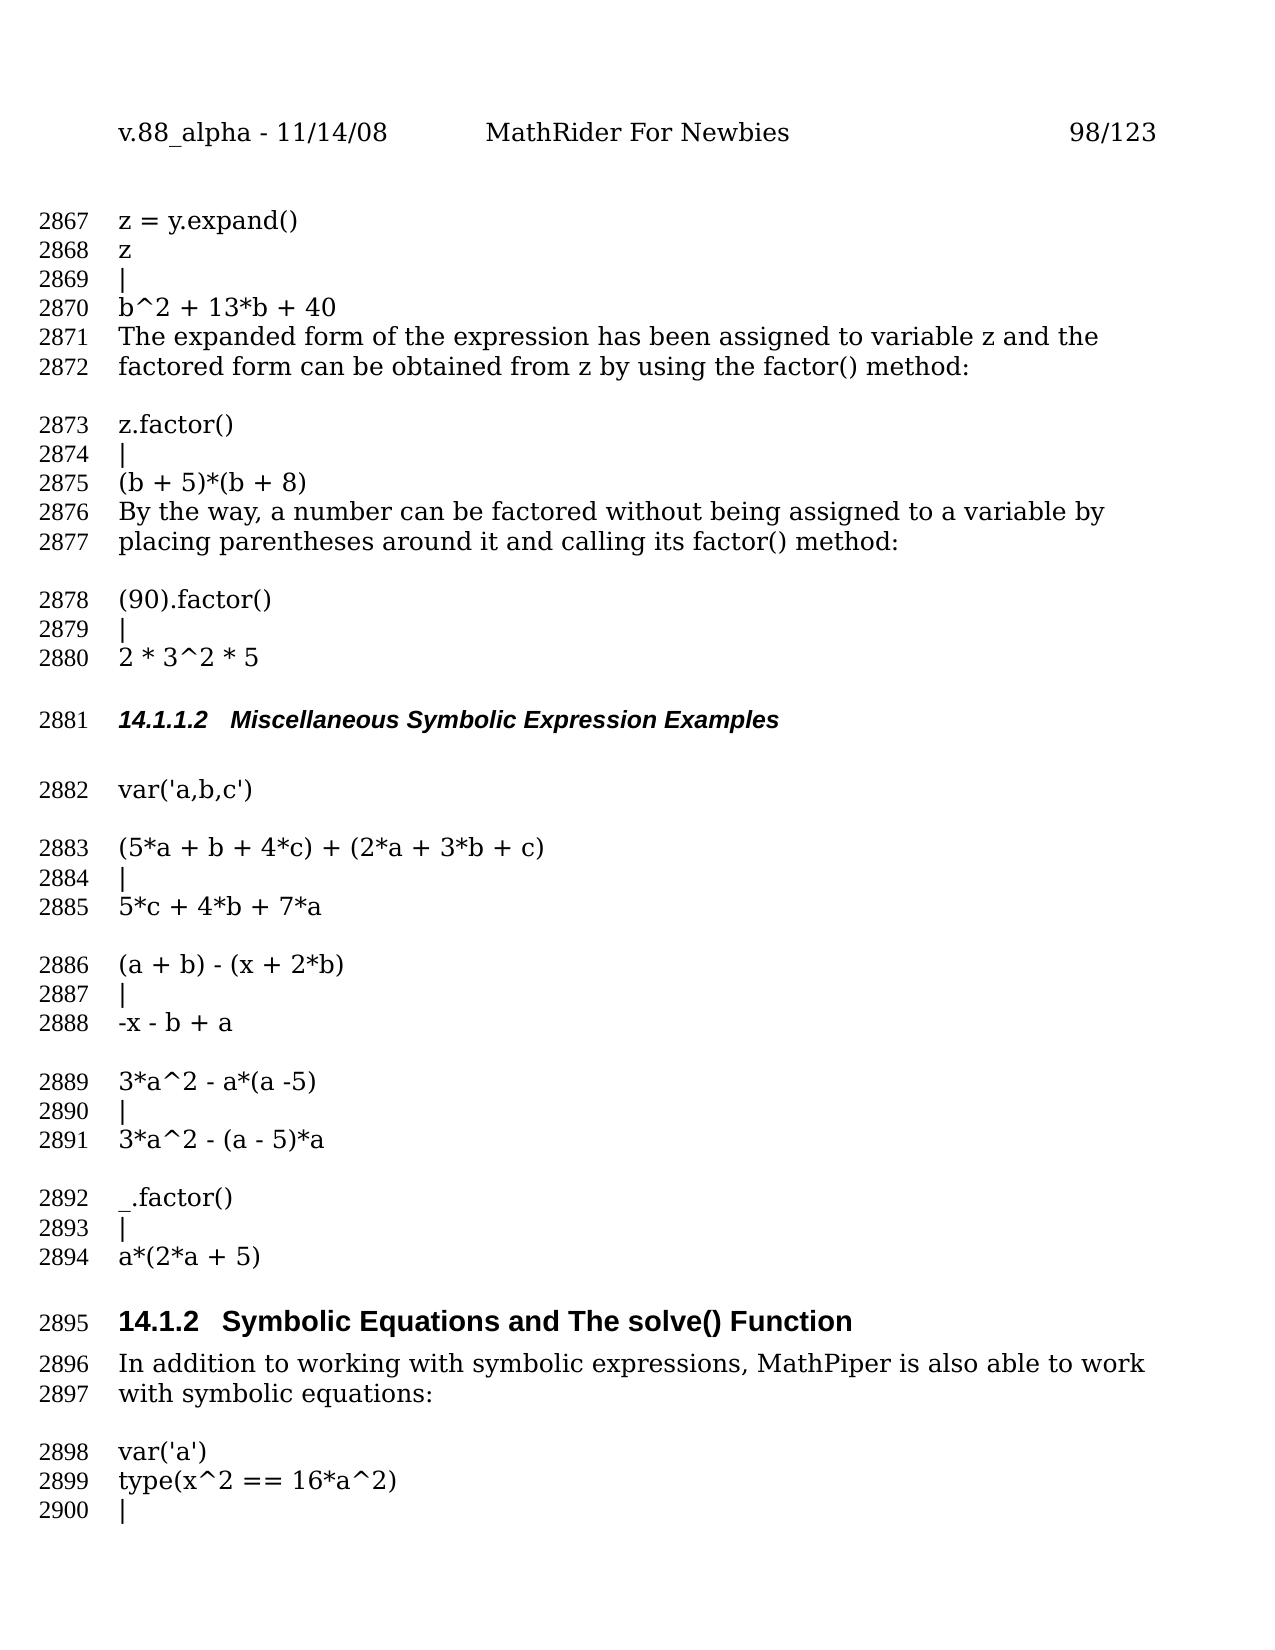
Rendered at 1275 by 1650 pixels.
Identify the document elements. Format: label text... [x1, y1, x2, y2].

text var('a,b,c') [118, 775, 1157, 804]
subtitle Symbolic Equations and The solve() Function [118, 1304, 1157, 1338]
text b^2 + 13*b + 40 [118, 293, 1157, 323]
text In addition to working with symbolic expressions, MathPiper is also able to work with symbolic equations: [118, 1350, 1157, 1408]
text 3*a^2 - (a - 5)*a [118, 1125, 1157, 1154]
text | [118, 1213, 1157, 1242]
text a*(2*a + 5) [118, 1242, 1157, 1271]
text (90).factor() [118, 585, 1157, 614]
text (a + b) - (x + 2*b) [118, 950, 1157, 979]
text z.factor() [118, 410, 1157, 439]
text | [118, 979, 1157, 1009]
subtitle Miscellaneous Symbolic Expression Examples [118, 706, 1157, 734]
text var('a') [118, 1437, 1157, 1466]
text 2 * 3^2 * 5 [118, 643, 1157, 673]
text z = y.expand() [118, 206, 1157, 235]
text | [118, 1496, 1157, 1525]
text 3*a^2 - a*(a -5) [118, 1067, 1157, 1096]
text _.factor() [118, 1184, 1157, 1213]
text | [118, 1096, 1157, 1125]
text | [118, 439, 1157, 468]
text | [118, 264, 1157, 293]
text (5*a + b + 4*c) + (2*a + 3*b + c) [118, 834, 1157, 863]
text -x - b + a [118, 1009, 1157, 1038]
text type(x^2 == 16*a^2) [118, 1466, 1157, 1496]
text (b + 5)*(b + 8) [118, 468, 1157, 498]
text By the way, a number can be factored without being assigned to a variable by placing parentheses around it and calling its factor() method: [118, 498, 1157, 556]
text | [118, 614, 1157, 643]
text 5*c + 4*b + 7*a [118, 892, 1157, 921]
text z [118, 235, 1157, 264]
text | [118, 863, 1157, 892]
text The expanded form of the expression has been assigned to variable z and the factored form can be obtained from z by using the factor() method: [118, 323, 1157, 381]
